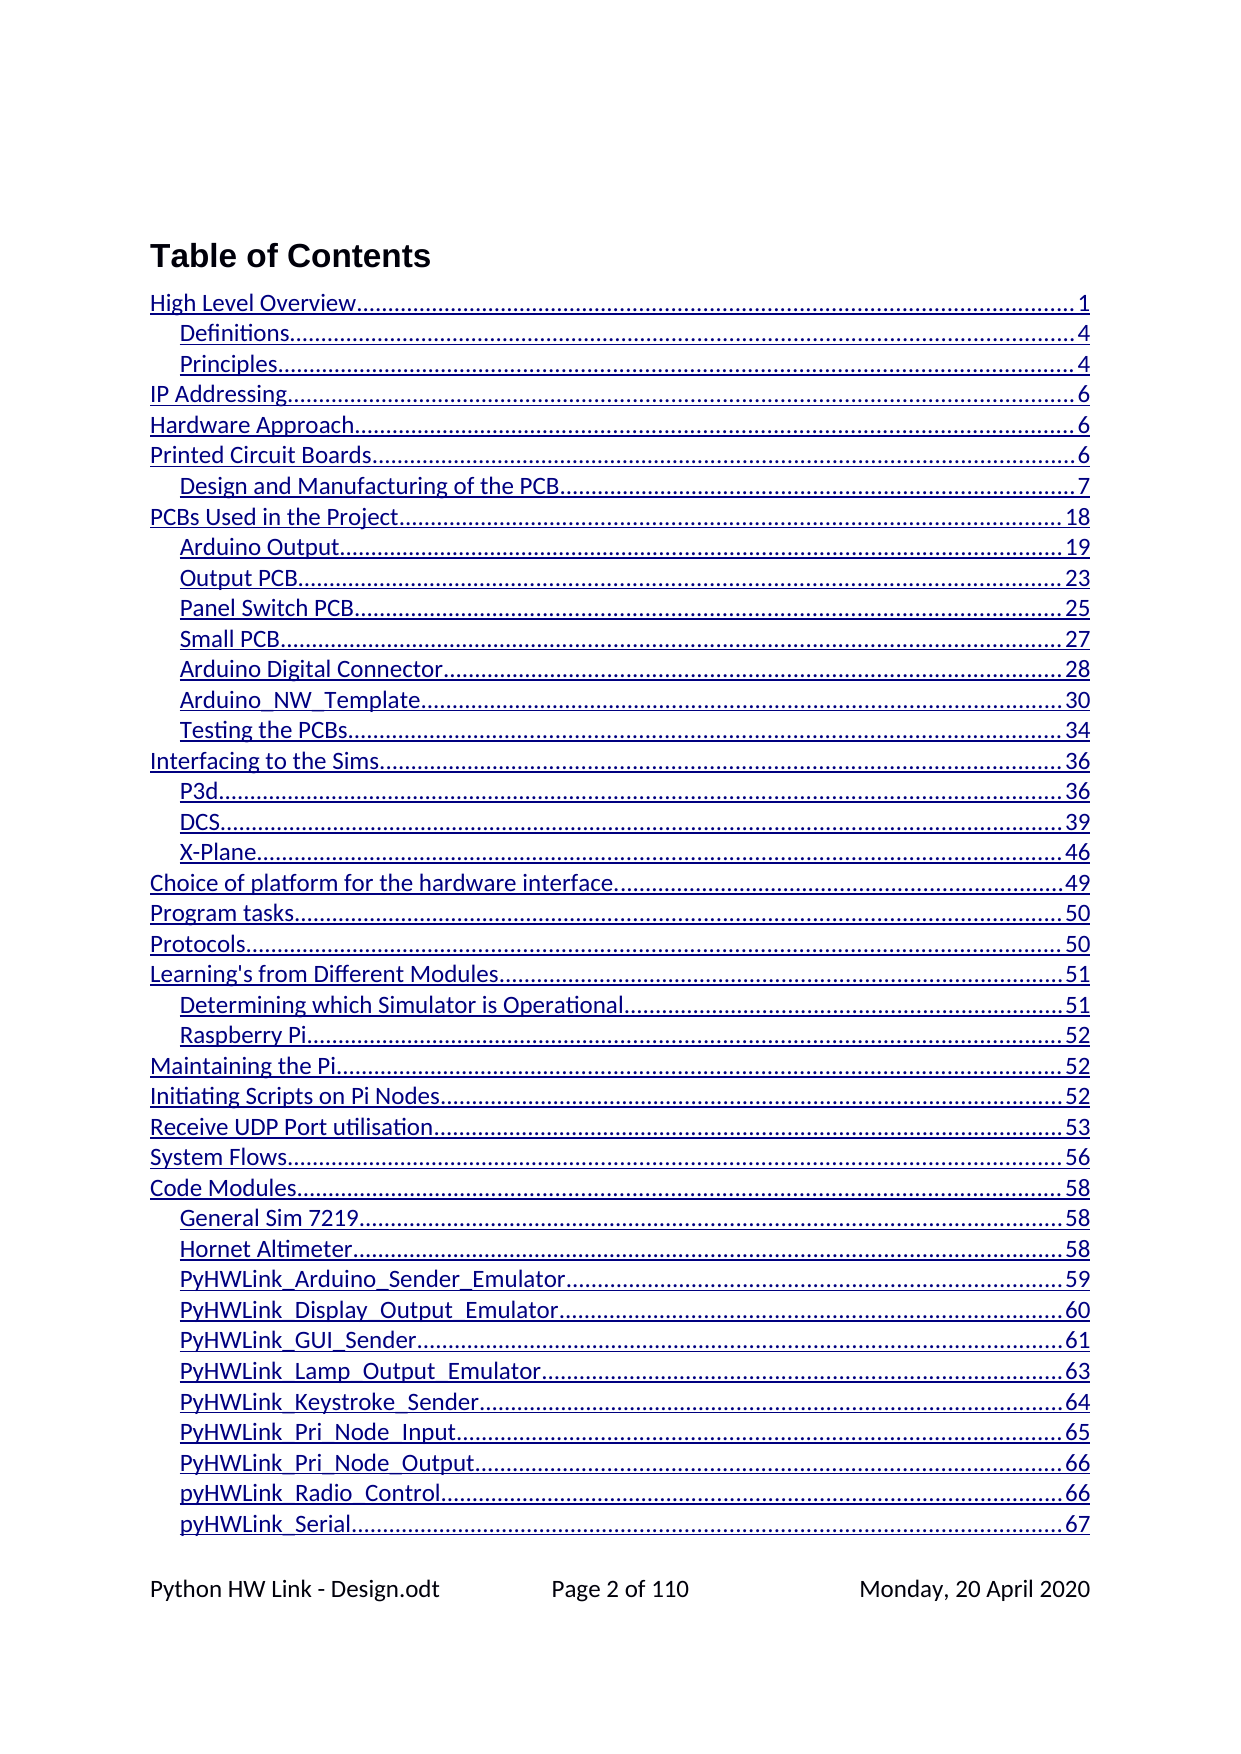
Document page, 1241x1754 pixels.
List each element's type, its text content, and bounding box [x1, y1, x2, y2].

text [179, 680, 1090, 684]
text Arduino_NW_Template 30 [179, 684, 1090, 710]
text Definitions 4 [179, 317, 1090, 344]
text Receive UDP Port utilisation 53 [150, 1111, 1090, 1137]
text [179, 558, 1090, 562]
text Maintaining the Pi 52 [150, 1050, 1090, 1076]
text [179, 863, 1090, 867]
text [179, 1321, 1090, 1325]
text PyHWLink_Pri_Node_Output 66 [179, 1447, 1090, 1473]
text Initiating Scripts on Pi Nodes 52 [150, 1081, 1090, 1106]
text Testing the PCBs 34 [179, 714, 1090, 740]
text General Sim 7219 58 [179, 1203, 1090, 1229]
text X-Plane 46 [179, 836, 1090, 862]
text Design and Manufacturing of the PCB 7 [179, 470, 1090, 496]
text [179, 1260, 1090, 1264]
subtitle Table of Contents [150, 236, 1090, 274]
text [179, 802, 1090, 806]
text Code Modules 58 [150, 1172, 1090, 1198]
text [179, 1382, 1090, 1386]
text Determining which Simulator is Operational 51 [179, 989, 1090, 1015]
text Program tasks 50 [150, 897, 1090, 923]
text Output PCB 23 [179, 562, 1090, 588]
text PyHWLink_Keystroke_Sender 64 [179, 1386, 1090, 1412]
text Printed Circuit Boards 6 [150, 439, 1090, 466]
text High Level Overview 1 [150, 287, 1090, 313]
text DCS 39 [179, 806, 1090, 832]
text PyHWLink_GUI_Sender 61 [179, 1325, 1090, 1351]
text PyHWLink_Display_Output_Emulator 60 [179, 1294, 1090, 1320]
text [179, 619, 1090, 623]
text PCBs Used in the Project 18 [150, 501, 1090, 527]
text [179, 1504, 1090, 1508]
text PyHWLink_Lamp_Output_Emulator 63 [179, 1355, 1090, 1381]
text Choice of platform for the hardware interface. 49 [150, 867, 1090, 893]
text Arduino Output 19 [179, 531, 1090, 557]
text [179, 741, 1090, 745]
text IP Addressing 6 [150, 378, 1090, 405]
text PyHWLink_Arduino_Sender_Emulator 59 [179, 1264, 1090, 1290]
text P3d 36 [179, 775, 1090, 801]
text Protocols 50 [150, 928, 1090, 954]
text [179, 1046, 1090, 1050]
text pyHWLink_Radio_Control 66 [179, 1477, 1090, 1503]
text Hornet Altimeter 58 [179, 1233, 1090, 1259]
text Hardware Approach 6 [150, 409, 1090, 435]
text [179, 497, 1090, 501]
text Raspberry Pi 52 [179, 1019, 1090, 1045]
text Panel Switch PCB 25 [179, 592, 1090, 618]
text PyHWLink_Pri_Node_Input 65 [179, 1416, 1090, 1442]
text Arduino Digital Connector 28 [179, 653, 1090, 679]
text Learning's from Different Modules 51 [150, 958, 1090, 984]
text [179, 1443, 1090, 1447]
text Principles 4 [179, 348, 1090, 374]
text pyHWLink_Serial 67 [179, 1508, 1090, 1534]
text System Flows 56 [150, 1142, 1090, 1168]
text Small PCB 27 [179, 623, 1090, 649]
text Interfacing to the Sims. 36 [150, 745, 1090, 771]
